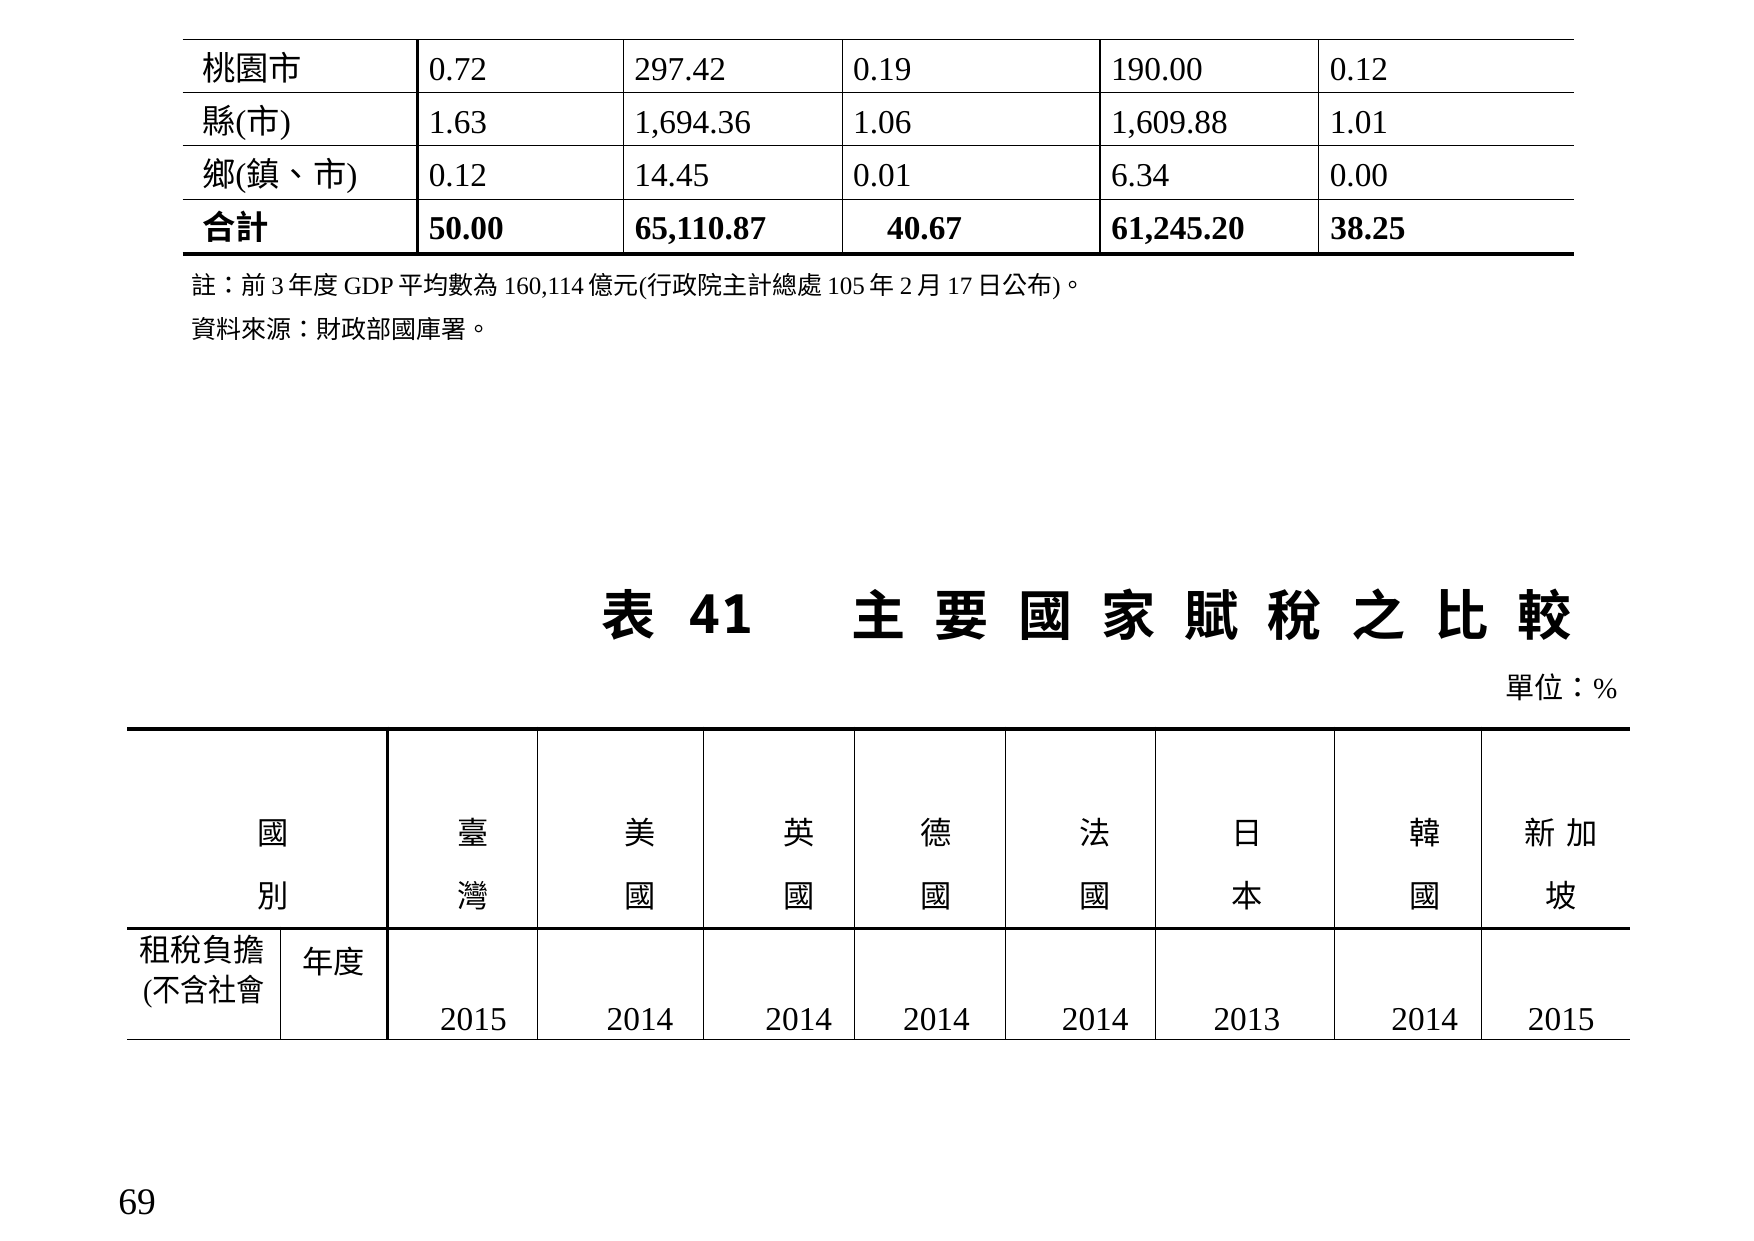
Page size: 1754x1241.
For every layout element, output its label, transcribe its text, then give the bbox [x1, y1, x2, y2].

table_header 臺 灣 [389, 731, 537, 927]
table_header 法 國 [1006, 731, 1155, 927]
table_cell 1.01 [1319, 93, 1574, 145]
table_cell 0.72 [419, 40, 623, 92]
table_cell 14.45 [624, 146, 842, 198]
table_cell 2014 [538, 930, 703, 1039]
table_cell 61,245.20 [1101, 200, 1318, 252]
table_cell 50.00 [419, 200, 623, 252]
table_header 德 國 [855, 731, 1005, 927]
table_cell 2014 [1335, 930, 1481, 1039]
table_cell 1,694.36 [624, 93, 842, 145]
table_cell 190.00 [1101, 40, 1318, 92]
table_cell 2014 [704, 930, 854, 1039]
table_cell 0.00 [1319, 146, 1574, 198]
text 註：前3年度GDP平均數為160,114億元(行政院主計總處105年2月17日公布)。 [191, 268, 1587, 301]
table_cell 1.63 [419, 93, 623, 145]
table_cell 租稅負擔(不含社會 [127, 930, 280, 1039]
table_header 新加坡 [1482, 731, 1629, 927]
table_cell 2014 [1006, 930, 1155, 1039]
table_cell 297.42 [624, 40, 842, 92]
table_cell 40.67 [843, 200, 1099, 252]
table_cell 1,609.88 [1101, 93, 1318, 145]
table_cell 0.12 [419, 146, 623, 198]
table_cell 38.25 [1319, 200, 1574, 252]
table_cell 2013 [1156, 930, 1334, 1039]
table_cell 鄉(鎮、市) [183, 146, 416, 198]
table_cell 0.19 [843, 40, 1099, 92]
table_cell 0.01 [843, 146, 1099, 198]
table_cell 桃園市 [183, 40, 416, 92]
table_cell 6.34 [1101, 146, 1318, 198]
table_cell 合計 [183, 200, 416, 252]
table_cell 2014 [855, 930, 1005, 1039]
subtitle 表41 主要國家賦稅之比較 [128, 539, 1628, 664]
table_cell 1.06 [843, 93, 1099, 145]
table_header 韓 國 [1335, 731, 1481, 927]
table_cell 65,110.87 [624, 200, 842, 252]
table_header 英 國 [704, 731, 854, 927]
table_cell 0.12 [1319, 40, 1574, 92]
text 資料來源：財政部國庫署。 [191, 312, 1587, 346]
table_cell 縣(市) [183, 93, 416, 145]
table_header 日 本 [1156, 731, 1334, 927]
table_cell 2015 [389, 930, 537, 1039]
table_cell 2015 [1482, 930, 1629, 1039]
table_header 國 別 [127, 731, 386, 927]
text 單位：% [128, 664, 1617, 706]
table_cell 年度 [281, 930, 386, 1039]
table_header 美 國 [538, 731, 703, 927]
